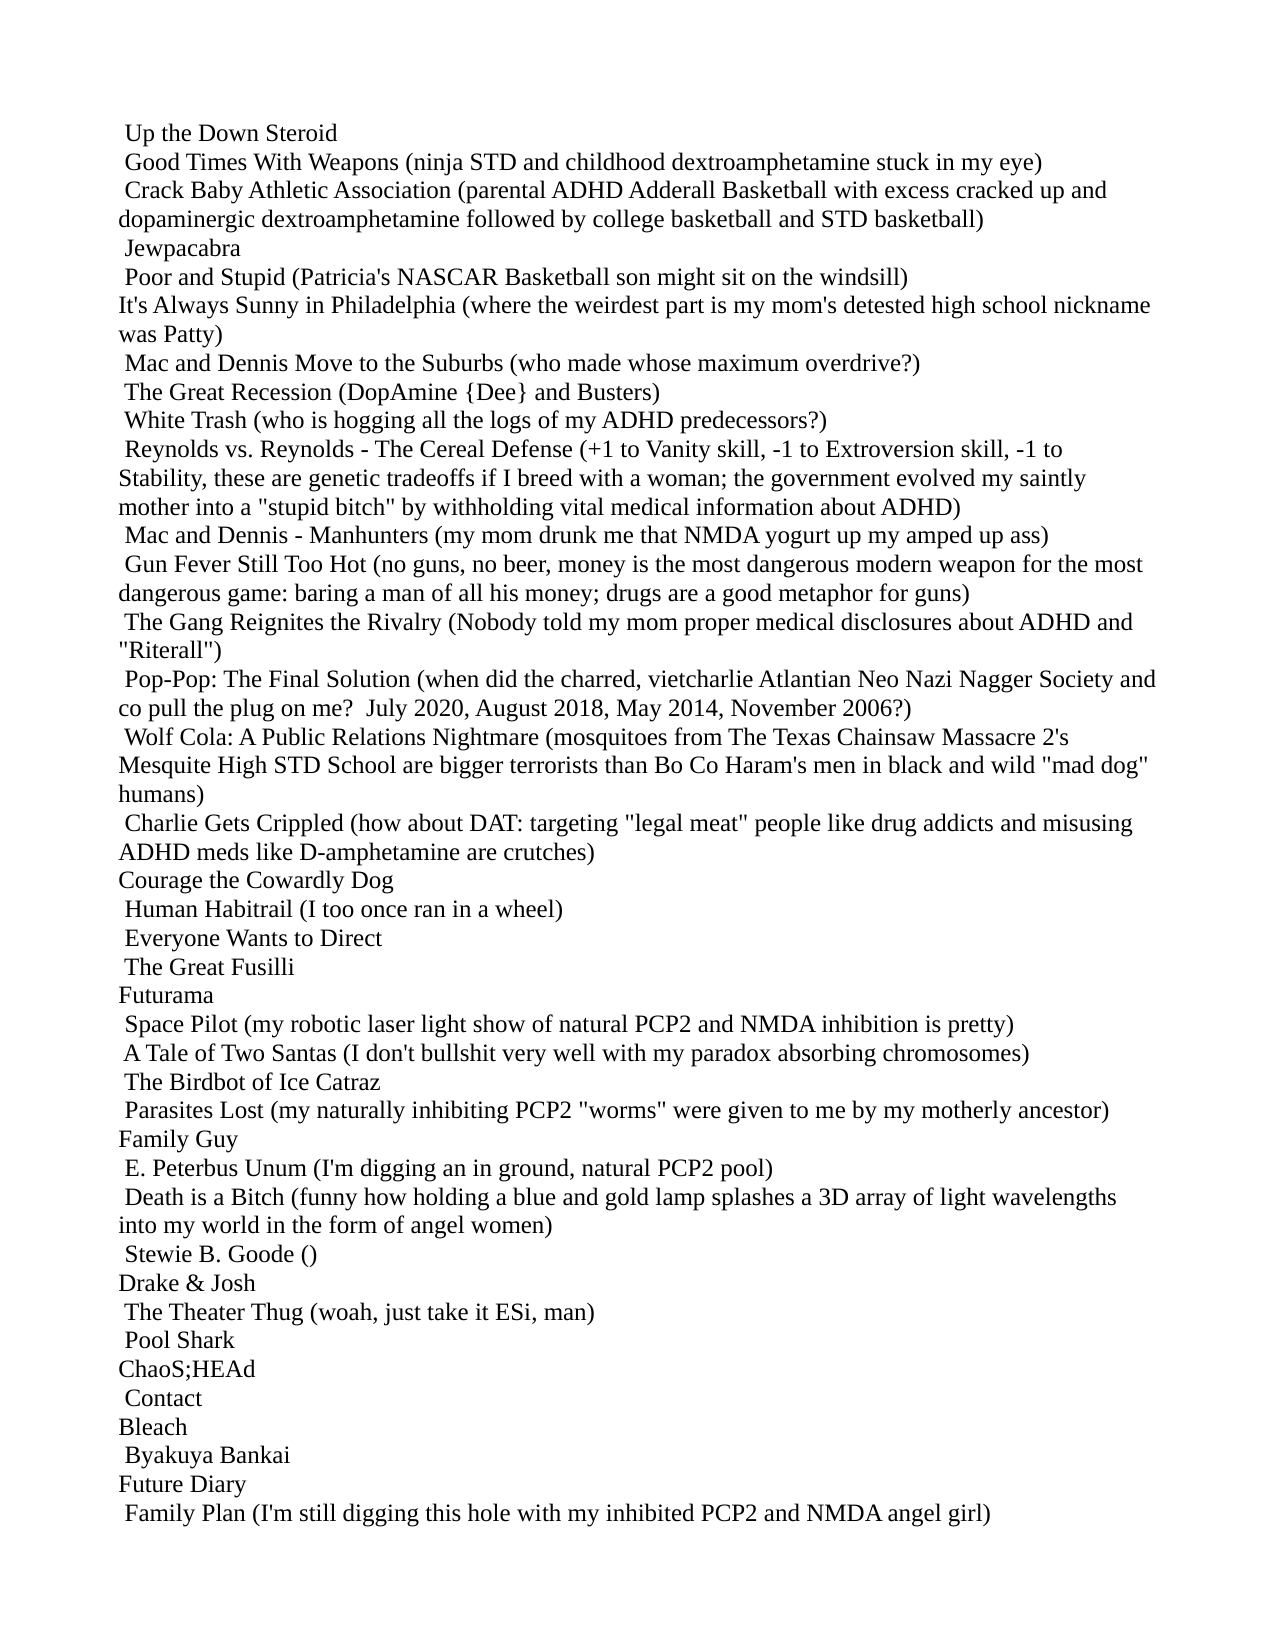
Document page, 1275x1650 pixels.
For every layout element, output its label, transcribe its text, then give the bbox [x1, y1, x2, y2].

text The Great Recession (DopAmine {Dee} and Busters) [118, 377, 1157, 406]
text Everyone Wants to Direct [118, 923, 1157, 952]
text Up the Down Steroid [118, 118, 1157, 147]
text Pool Shark [118, 1326, 1157, 1354]
text Family Guy [118, 1124, 1157, 1153]
text Poor and Stupid (Patricia's NASCAR Basketball son might sit on the windsill) [118, 262, 1157, 291]
text The Birdbot of Ice Catraz [118, 1067, 1157, 1096]
text Futurama [118, 981, 1157, 1009]
text Parasites Lost (my naturally inhibiting PCP2 "worms" were given to me by my motherly ancestor) [118, 1096, 1157, 1124]
text Crack Baby Athletic Association (parental ADHD Adderall Basketball with excess cracked up and dopaminergic dextroamphetamine followed by college basketball and STD basketball) [118, 176, 1157, 233]
text The Theater Thug (woah, just take it ESi, man) [118, 1297, 1157, 1326]
text The Great Fusilli [118, 952, 1157, 981]
text ChaoS;HEAd [118, 1354, 1157, 1383]
text Bleach [118, 1412, 1157, 1441]
text Courage the Cowardly Dog [118, 866, 1157, 894]
text Mac and Dennis Move to the Suburbs (who made whose maximum overdrive?) [118, 348, 1157, 377]
text Space Pilot (my robotic laser light show of natural PCP2 and NMDA inhibition is pretty) [118, 1009, 1157, 1038]
text Mac and Dennis - Manhunters (my mom drunk me that NMDA yogurt up my amped up ass) [118, 521, 1157, 549]
text Family Plan (I'm still digging this hole with my inhibited PCP2 and NMDA angel girl) [118, 1498, 1157, 1527]
text Byakuya Bankai [118, 1441, 1157, 1469]
text Drake & Josh [118, 1268, 1157, 1297]
text Charlie Gets Crippled (how about DAT: targeting "legal meat" people like drug addicts and misusing ADHD meds like D-amphetamine are crutches) [118, 808, 1157, 866]
text Reynolds vs. Reynolds - The Cereal Defense (+1 to Vanity skill, -1 to Extroversion skill, -1 to Stability, these are genetic tradeoffs if I breed with a woman; the government evolved my saintly mother into a "stupid bitch" by withholding vital medical information about ADHD) [118, 434, 1157, 521]
text Contact [118, 1383, 1157, 1412]
text A Tale of Two Santas (I don't bullshit very well with my paradox absorbing chromosomes) [118, 1038, 1157, 1067]
text Gun Fever Still Too Hot (no guns, no beer, money is the most dangerous modern weapon for the most dangerous game: baring a man of all his money; drugs are a good metaphor for guns) [118, 549, 1157, 607]
text Human Habitrail (I too once ran in a wheel) [118, 894, 1157, 923]
text Wolf Cola: A Public Relations Nightmare (mosquitoes from The Texas Chainsaw Massacre 2's Mesquite High STD School are bigger terrorists than Bo Co Haram's men in black and wild "mad dog" humans) [118, 722, 1157, 808]
text Future Diary [118, 1469, 1157, 1498]
text Jewpacabra [118, 233, 1157, 262]
text The Gang Reignites the Rivalry (Nobody told my mom proper medical disclosures about ADHD and "Riterall") [118, 607, 1157, 664]
text It's Always Sunny in Philadelphia (where the weirdest part is my mom's detested high school nickname was Patty) [118, 291, 1157, 348]
text Stewie B. Goode () [118, 1239, 1157, 1268]
text Death is a Bitch (funny how holding a blue and gold lamp splashes a 3D array of light wavelengths into my world in the form of angel women) [118, 1182, 1157, 1239]
text E. Peterbus Unum (I'm digging an in ground, natural PCP2 pool) [118, 1153, 1157, 1182]
text Good Times With Weapons (ninja STD and childhood dextroamphetamine stuck in my eye) [118, 147, 1157, 176]
text Pop-Pop: The Final Solution (when did the charred, vietcharlie Atlantian Neo Nazi Nagger Society and co pull the plug on me? July 2020, August 2018, May 2014, November 2006?) [118, 664, 1157, 722]
text White Trash (who is hogging all the logs of my ADHD predecessors?) [118, 406, 1157, 434]
